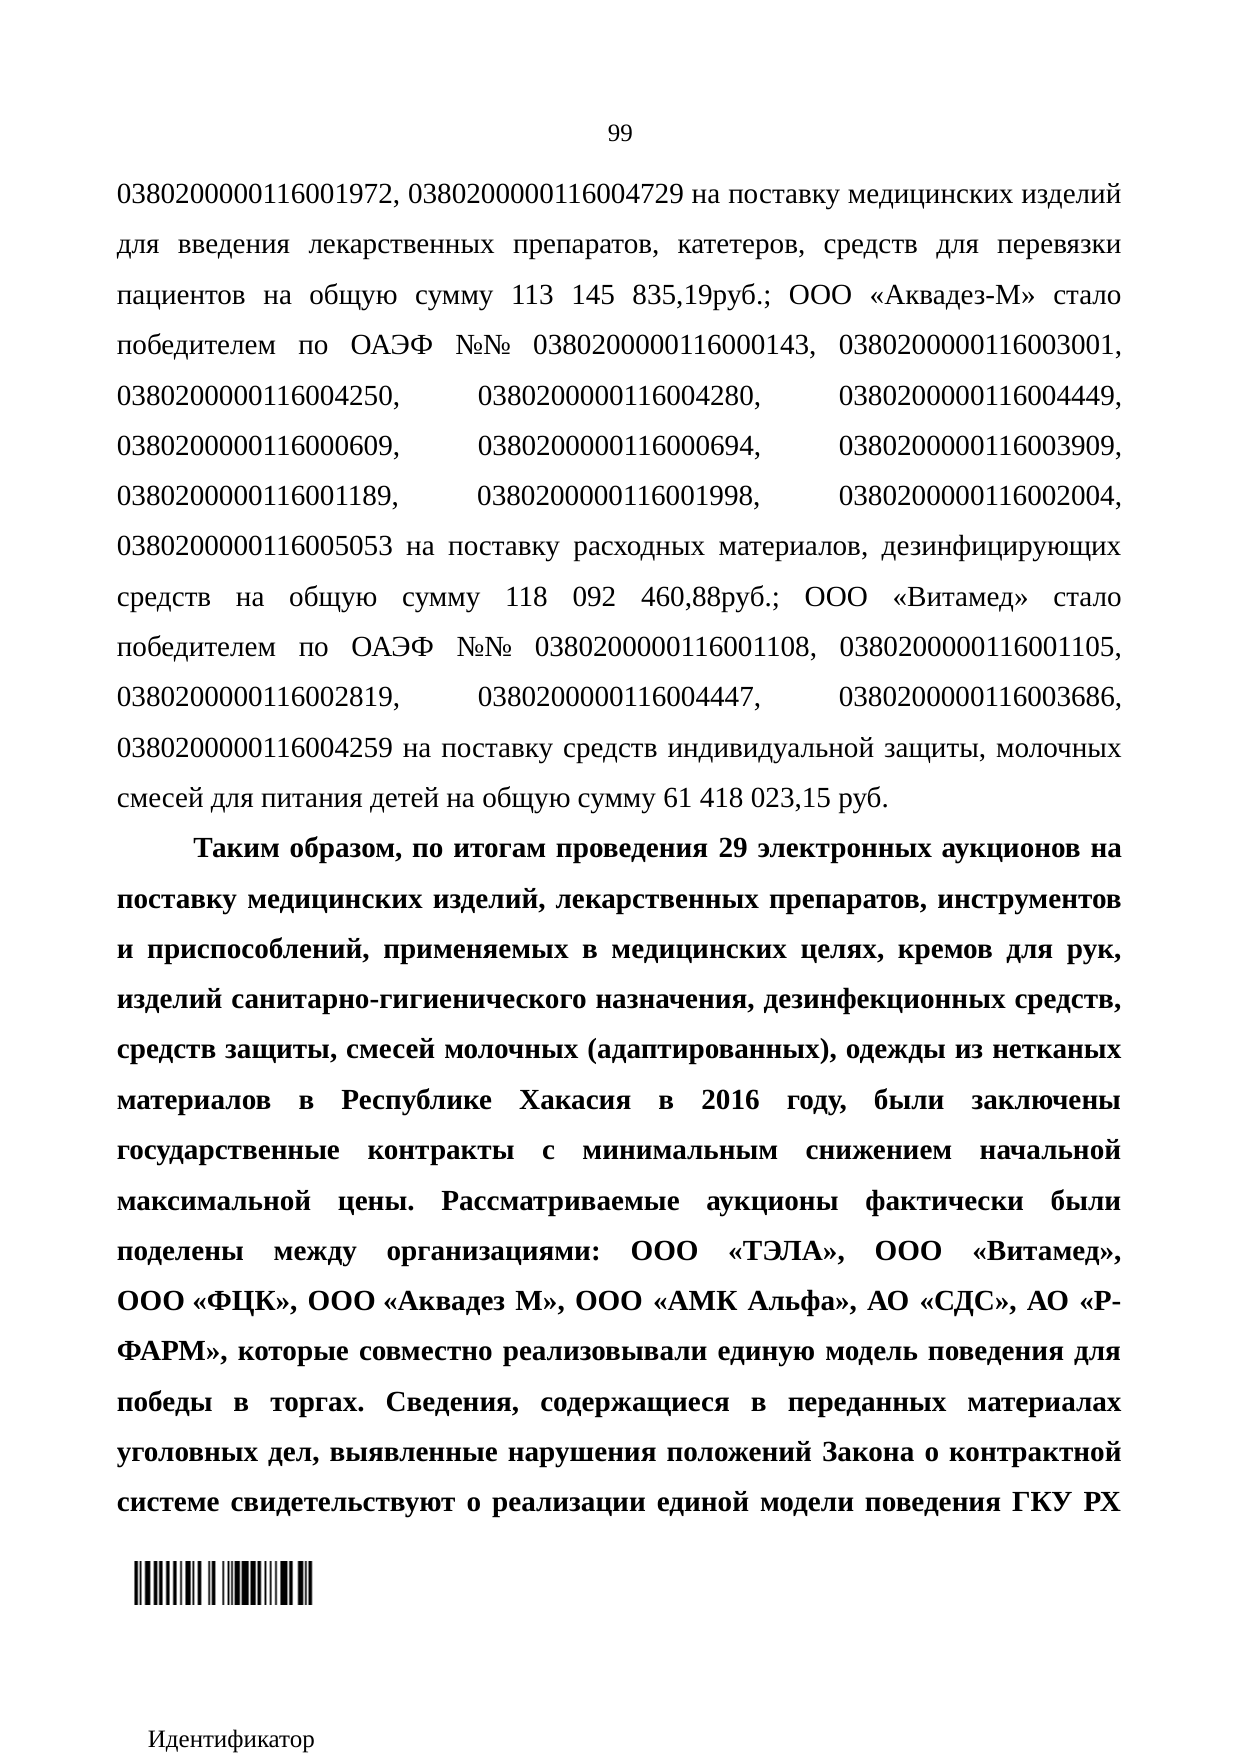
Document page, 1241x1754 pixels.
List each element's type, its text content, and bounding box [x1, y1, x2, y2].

text Таким образом, по итогам проведения 29 электронных аукционов на поставку медицинских изделий, лекарственных препаратов, инструментов и приспособлений, применяемых в медицинских целях, кремов для рук, изделий санитарно-гигиенического назначения, дезинфекционных средств, средств защиты, смесей молочных (адаптированных), одежды из нетканых материалов в Республике Хакасия в 2016 году, были заключены государственные контракты с минимальным снижением начальной максимальной цены. Рассматриваемые аукционы фактически были поделены между организациями: ООО «ТЭЛА», ООО «Витамед», ООО «ФЦК», ООО «Аквадез М», ООО «АМК Альфа», АО «СДС», АО «Р-ФАРМ», которые совместно реализовывали единую модель поведения для победы в торгах. Сведения, содержащиеся в переданных материалах уголовных дел, выявленные нарушения положений Закона о контрактной системе свидетельствуют о реализации единой модели поведения ГКУ РХ [117, 830, 1122, 1518]
picture [119, 1561, 329, 1605]
text 0380200000116001972, 0380200000116004729 на поставку медицинских изделий для введения лекарственных препаратов, катетеров, средств для перевязки пациентов на общую сумму 113 145 835,19руб.; ООО «Аквадез-М» стало победителем по ОАЭФ №№ 0380200000116000143, 0380200000116003001, 0380200000116004250, 0380200000116004280, 0380200000116004449, 0380200000116000609, 0380200000116000694, 0380200000116003909, 0380200000116001189, 0380200000116001998, 0380200000116002004, 0380200000116005053 на поставку расходных материалов, дезинфицирующих средств на общую сумму 118 092 460,88руб.; ООО «Витамед» стало победителем по ОАЭФ №№ 0380200000116001108, 0380200000116001105, 0380200000116002819, 0380200000116004447, 0380200000116003686, 0380200000116004259 на поставку средств индивидуальной защиты, молочных смесей для питания детей на общую сумму 61 418 023,15 руб. [117, 176, 1122, 814]
